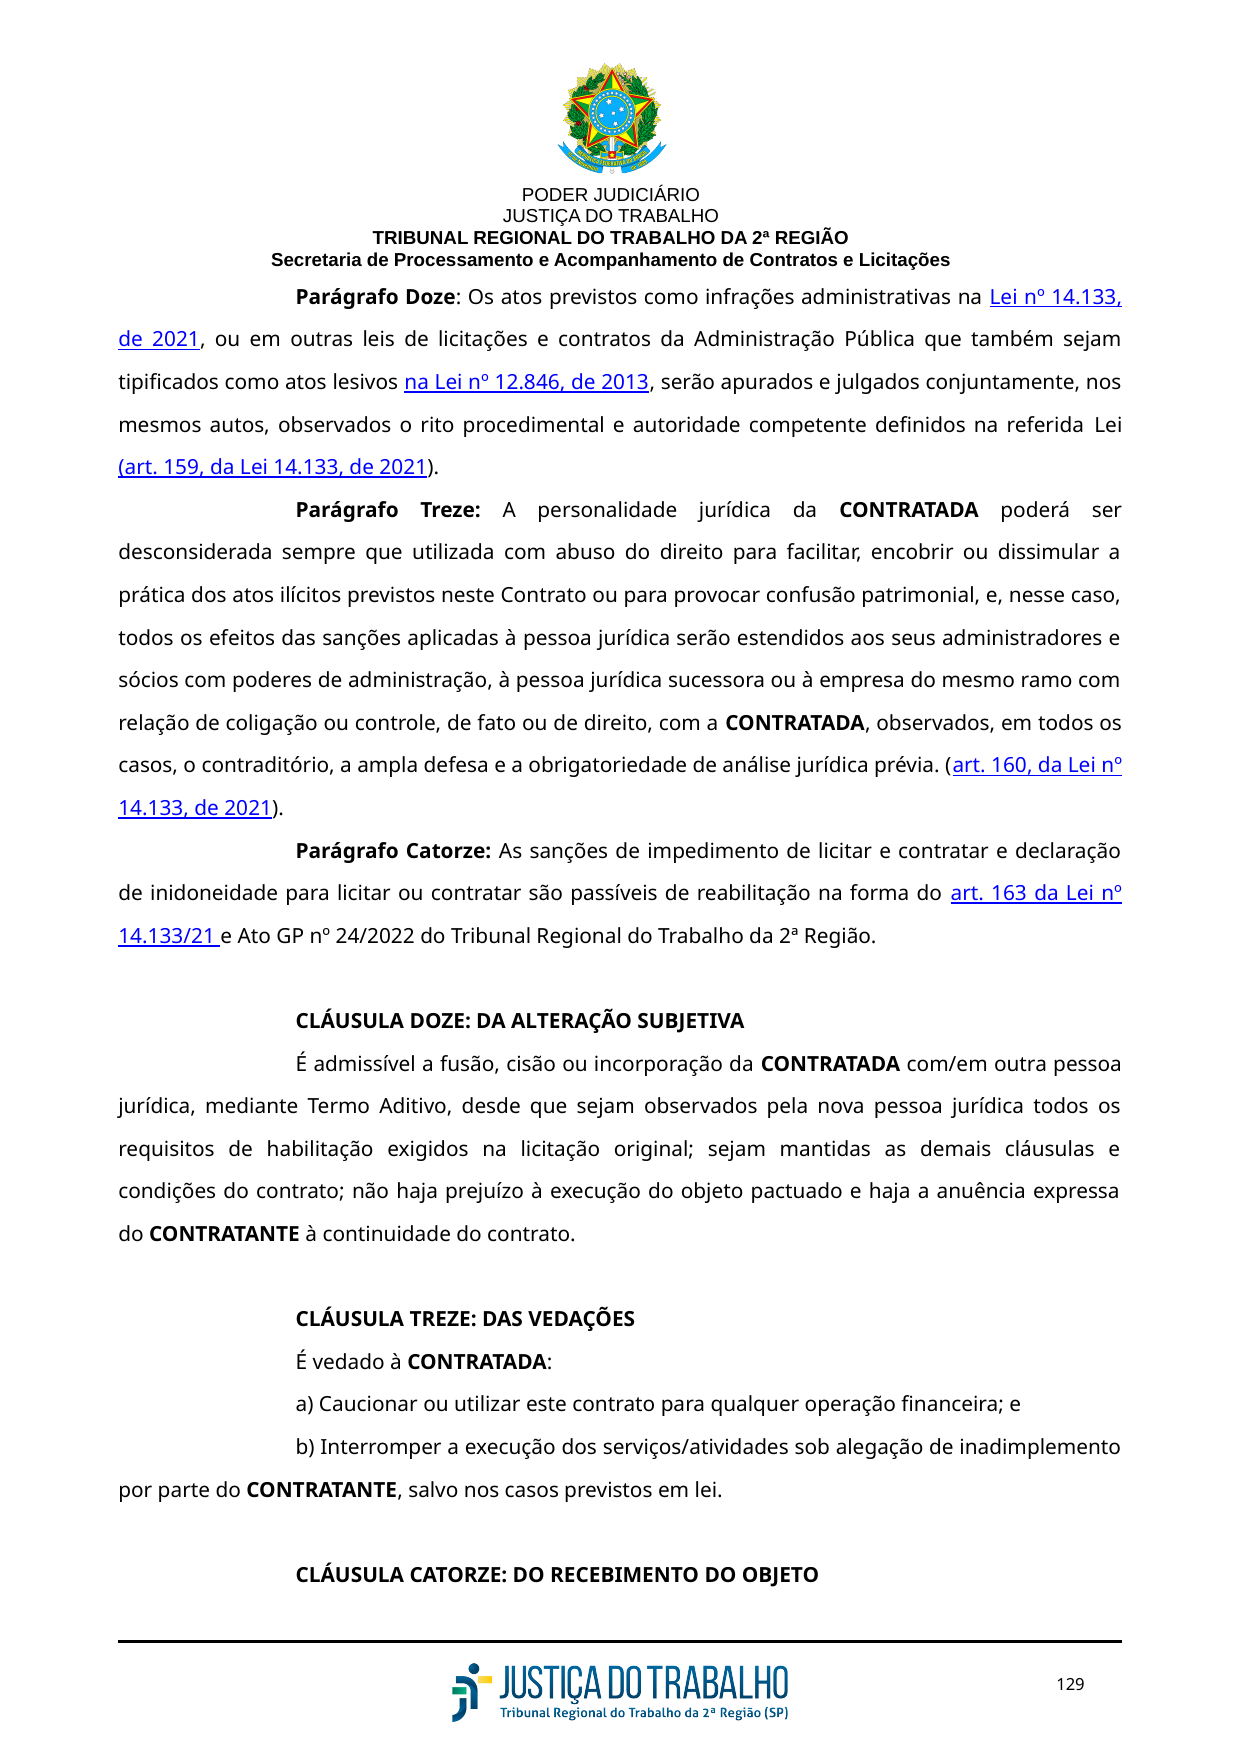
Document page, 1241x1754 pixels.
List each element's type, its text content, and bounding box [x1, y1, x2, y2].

text É vedado à CONTRATADA: [118, 1347, 1122, 1375]
text CLÁUSULA TREZE: DAS VEDAÇÕES [118, 1304, 1122, 1333]
text Parágrafo Doze: Os atos previstos como infrações administrativas na Lei nº 14.133, de 2021, ou em outras leis de licitações e contratos da Administração Pública que também sejam tipificados como atos lesivos na Lei nº 12.846, de 2013, serão apurados e julgados conjuntamente, nos mesmos autos, observados o rito procedimental e autoridade competente definidos na referida Lei (art. 159, da Lei 14.133, de 2021). [118, 282, 1122, 481]
text CLÁUSULA DOZE: DA ALTERAÇÃO SUBJETIVA [118, 1006, 1122, 1034]
text CLÁUSULA CATORZE: DO RECEBIMENTO DO OBJETO [118, 1560, 1122, 1588]
text É admissível a fusão, cisão ou incorporação da CONTRATADA com/em outra pessoa jurídica, mediante Termo Aditivo, desde que sejam observados pela nova pessoa jurídica todos os requisitos de habilitação exigidos na licitação original; sejam mantidas as demais cláusulas e condições do contrato; não haja prejuízo à execução do objeto pactuado e haja a anuência expressa do CONTRATANTE à continuidade do contrato. [118, 1049, 1122, 1248]
picture [452, 1663, 788, 1722]
text a) Caucionar ou utilizar este contrato para qualquer operação financeira; e [118, 1389, 1122, 1418]
text Parágrafo Treze: A personalidade jurídica da CONTRATADA poderá ser desconsiderada sempre que utilizada com abuso do direito para facilitar, encobrir ou dissimular a prática dos atos ilícitos previstos neste Contrato ou para provocar confusão patrimonial, e, nesse caso, todos os efeitos das sanções aplicadas à pessoa jurídica serão estendidos aos seus administradores e sócios com poderes de administração, à pessoa jurídica sucessora ou à empresa do mesmo ramo com relação de coligação ou controle, de fato ou de direito, com a CONTRATADA, observados, em todos os casos, o contraditório, a ampla defesa e a obrigatoriedade de análise jurídica prévia. (art. 160, da Lei nº 14.133, de 2021). [118, 495, 1122, 822]
text b) Interromper a execução dos serviços/atividades sob alegação de inadimplemento por parte do CONTRATANTE, salvo nos casos previstos em lei. [118, 1432, 1122, 1503]
text Parágrafo Catorze: As sanções de impedimento de licitar e contratar e declaração de inidoneidade para licitar ou contratar são passíveis de reabilitação na forma do art. 163 da Lei nº 14.133/21 e Ato GP nº 24/2022 do Tribunal Regional do Trabalho da 2ª Região. [118, 836, 1122, 949]
